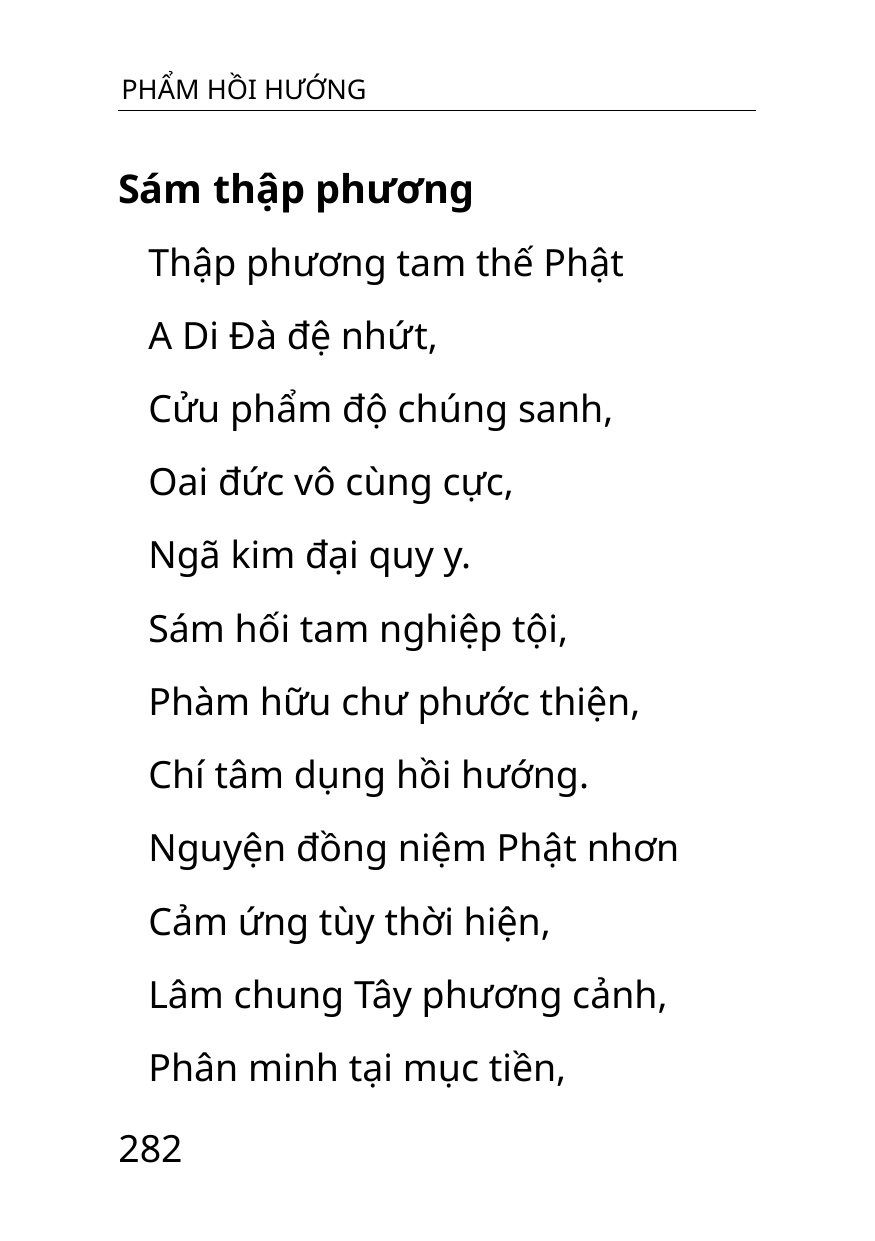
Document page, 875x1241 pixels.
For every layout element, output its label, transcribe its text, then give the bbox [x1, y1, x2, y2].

text Nguyện đồng niệm Phật nhơn [118, 822, 756, 873]
text Thập phương tam thế Phật [118, 236, 756, 287]
text Phàm hữu chư phước thiện, [118, 675, 756, 726]
text A Di Đà đệ nhứt, [118, 309, 756, 360]
subtitle Sám thập phương [118, 161, 756, 215]
text Cửu phẩm độ chúng sanh, [118, 382, 756, 433]
text Cảm ứng tùy thời hiện, [118, 895, 756, 946]
text Sám hối tam nghiệp tội, [118, 602, 756, 653]
text Ngã kim đại quy y. [118, 529, 756, 580]
text Phân minh tại mục tiền, [118, 1041, 756, 1092]
text Oai đức vô cùng cực, [118, 456, 756, 507]
text Lâm chung Tây phương cảnh, [118, 968, 756, 1019]
text Chí tâm dụng hồi hướng. [118, 748, 756, 799]
